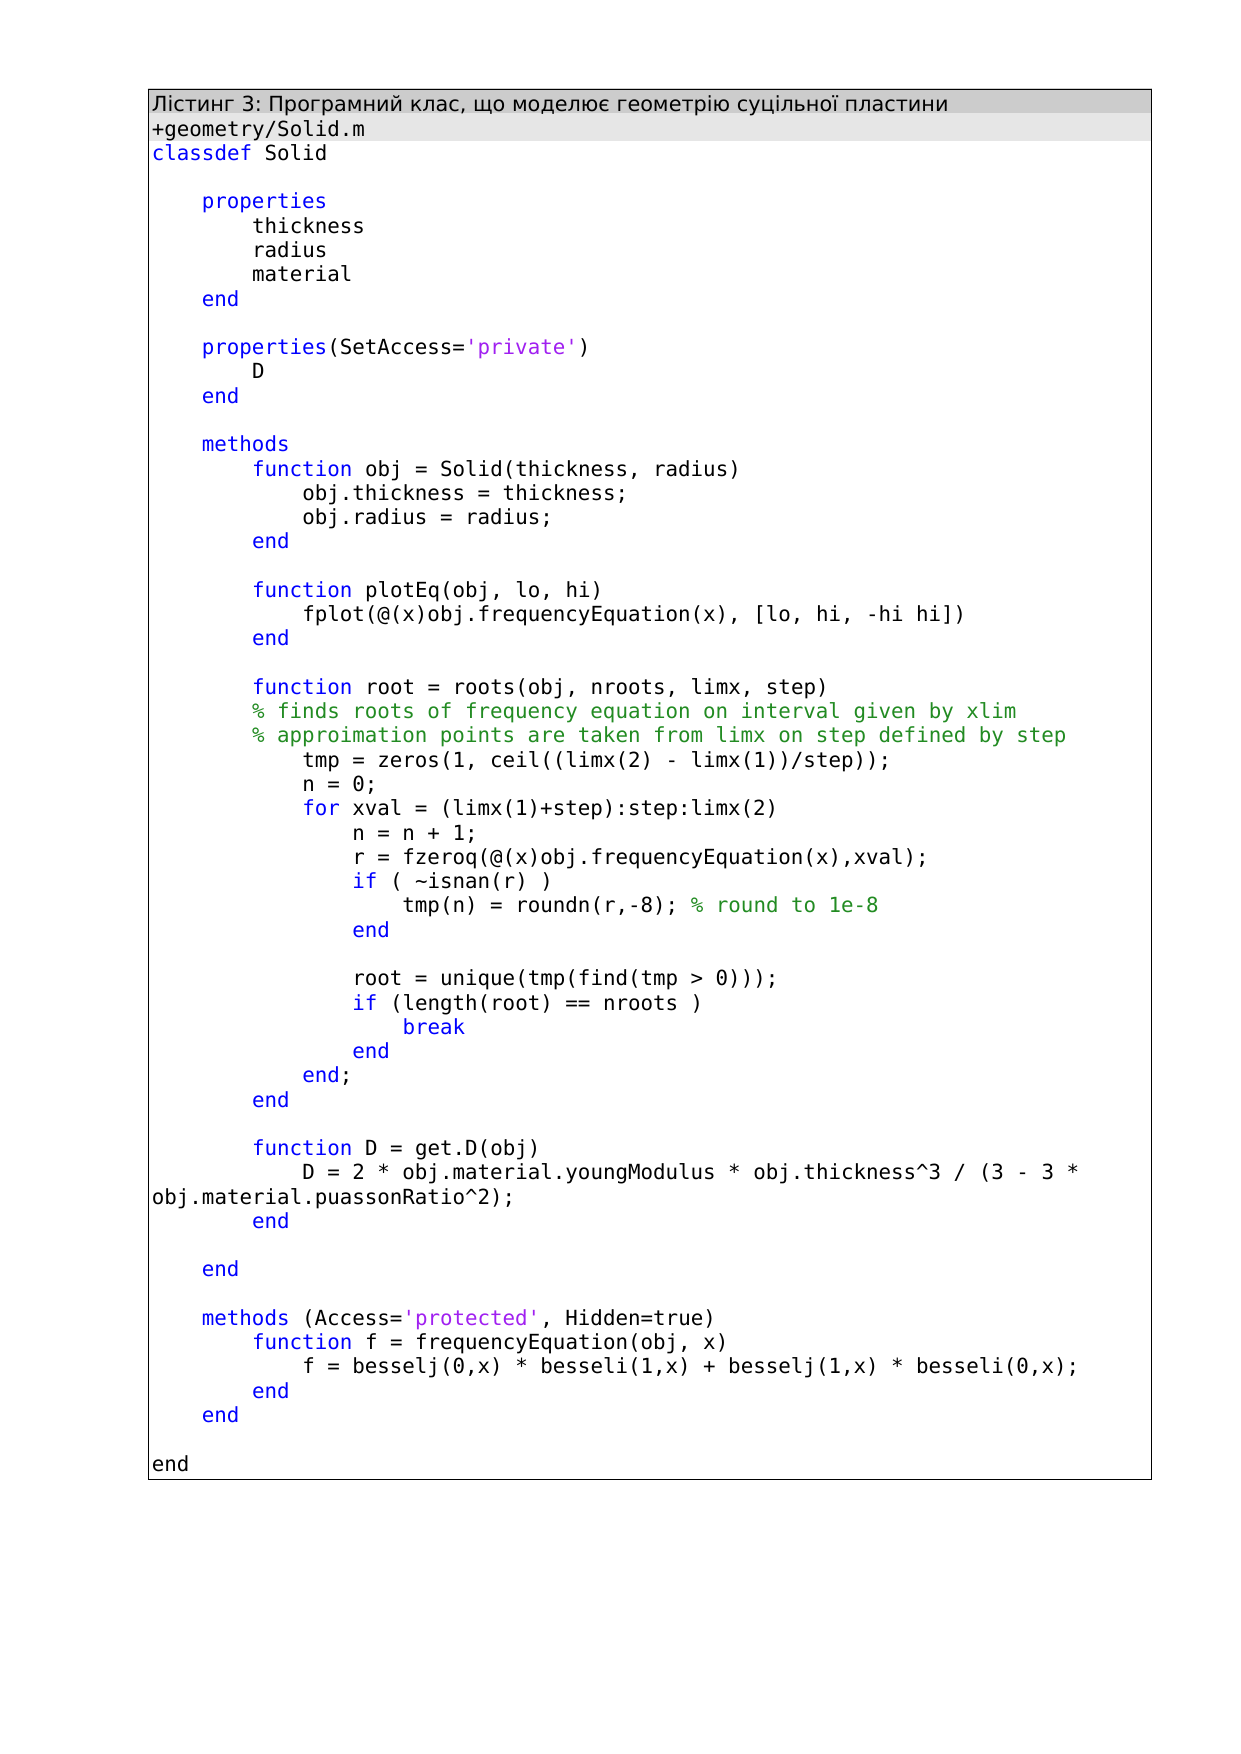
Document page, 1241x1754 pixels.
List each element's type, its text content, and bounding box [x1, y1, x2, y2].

text end [149, 380, 1151, 408]
text Лістинг 3: Програмний клас, що моделює геометрію суцільної пластини [149, 90, 1151, 113]
text end; [149, 1059, 1151, 1084]
text if (length(root) == nroots ) [149, 987, 1151, 1011]
text radius [149, 234, 1151, 258]
text material [149, 258, 1151, 283]
text function f = frequencyEquation(obj, x) [149, 1326, 1151, 1351]
text end [149, 1253, 1151, 1282]
text function obj = Solid(thickness, radius) [149, 453, 1151, 477]
text tmp(n) = roundn(r,-8); % round to 1e-8 [149, 889, 1151, 914]
text D [149, 356, 1151, 380]
text % approimation points are taken from limx on step defined by step [149, 719, 1151, 744]
text function plotEq(obj, lo, hi) [149, 574, 1151, 598]
text if ( ~isnan(r) ) [149, 865, 1151, 889]
text obj.radius = radius; [149, 501, 1151, 525]
text function D = get.D(obj) [149, 1132, 1151, 1156]
text % finds roots of frequency equation on interval given by xlim [149, 695, 1151, 719]
text classdef Solid [149, 137, 1151, 165]
text fplot(@(x)obj.frequencyEquation(x), [lo, hi, -hi hi]) [149, 598, 1151, 622]
text end [149, 1205, 1151, 1233]
text n = n + 1; [149, 817, 1151, 841]
text end [149, 525, 1151, 554]
text properties(SetAccess='private') [149, 331, 1151, 356]
text end [149, 1399, 1151, 1427]
text methods [149, 428, 1151, 453]
text +geometry/Solid.m [149, 113, 1151, 137]
text root = unique(tmp(find(tmp > 0))); [149, 962, 1151, 987]
text for xval = (limx(1)+step):step:limx(2) [149, 792, 1151, 817]
text end [149, 1035, 1151, 1059]
text r = fzeroq(@(x)obj.frequencyEquation(x),xval); [149, 841, 1151, 865]
text end [149, 914, 1151, 942]
text end [149, 1084, 1151, 1112]
text end [149, 1448, 1151, 1479]
text obj.thickness = thickness; [149, 477, 1151, 501]
text break [149, 1011, 1151, 1035]
text methods (Access='protected', Hidden=true) [149, 1302, 1151, 1326]
text D = 2 * obj.material.youngModulus * obj.thickness^3 / (3 - 3 * obj.material.puassonRatio^2); [149, 1156, 1151, 1205]
text thickness [149, 210, 1151, 234]
text end [149, 283, 1151, 311]
text end [149, 622, 1151, 651]
text f = besselj(0,x) * besseli(1,x) + besselj(1,x) * besseli(0,x); [149, 1351, 1151, 1375]
text tmp = zeros(1, ceil((limx(2) - limx(1))/step)); [149, 744, 1151, 768]
text properties [149, 186, 1151, 210]
text end [149, 1375, 1151, 1399]
text function root = roots(obj, nroots, limx, step) [149, 671, 1151, 695]
text n = 0; [149, 768, 1151, 792]
